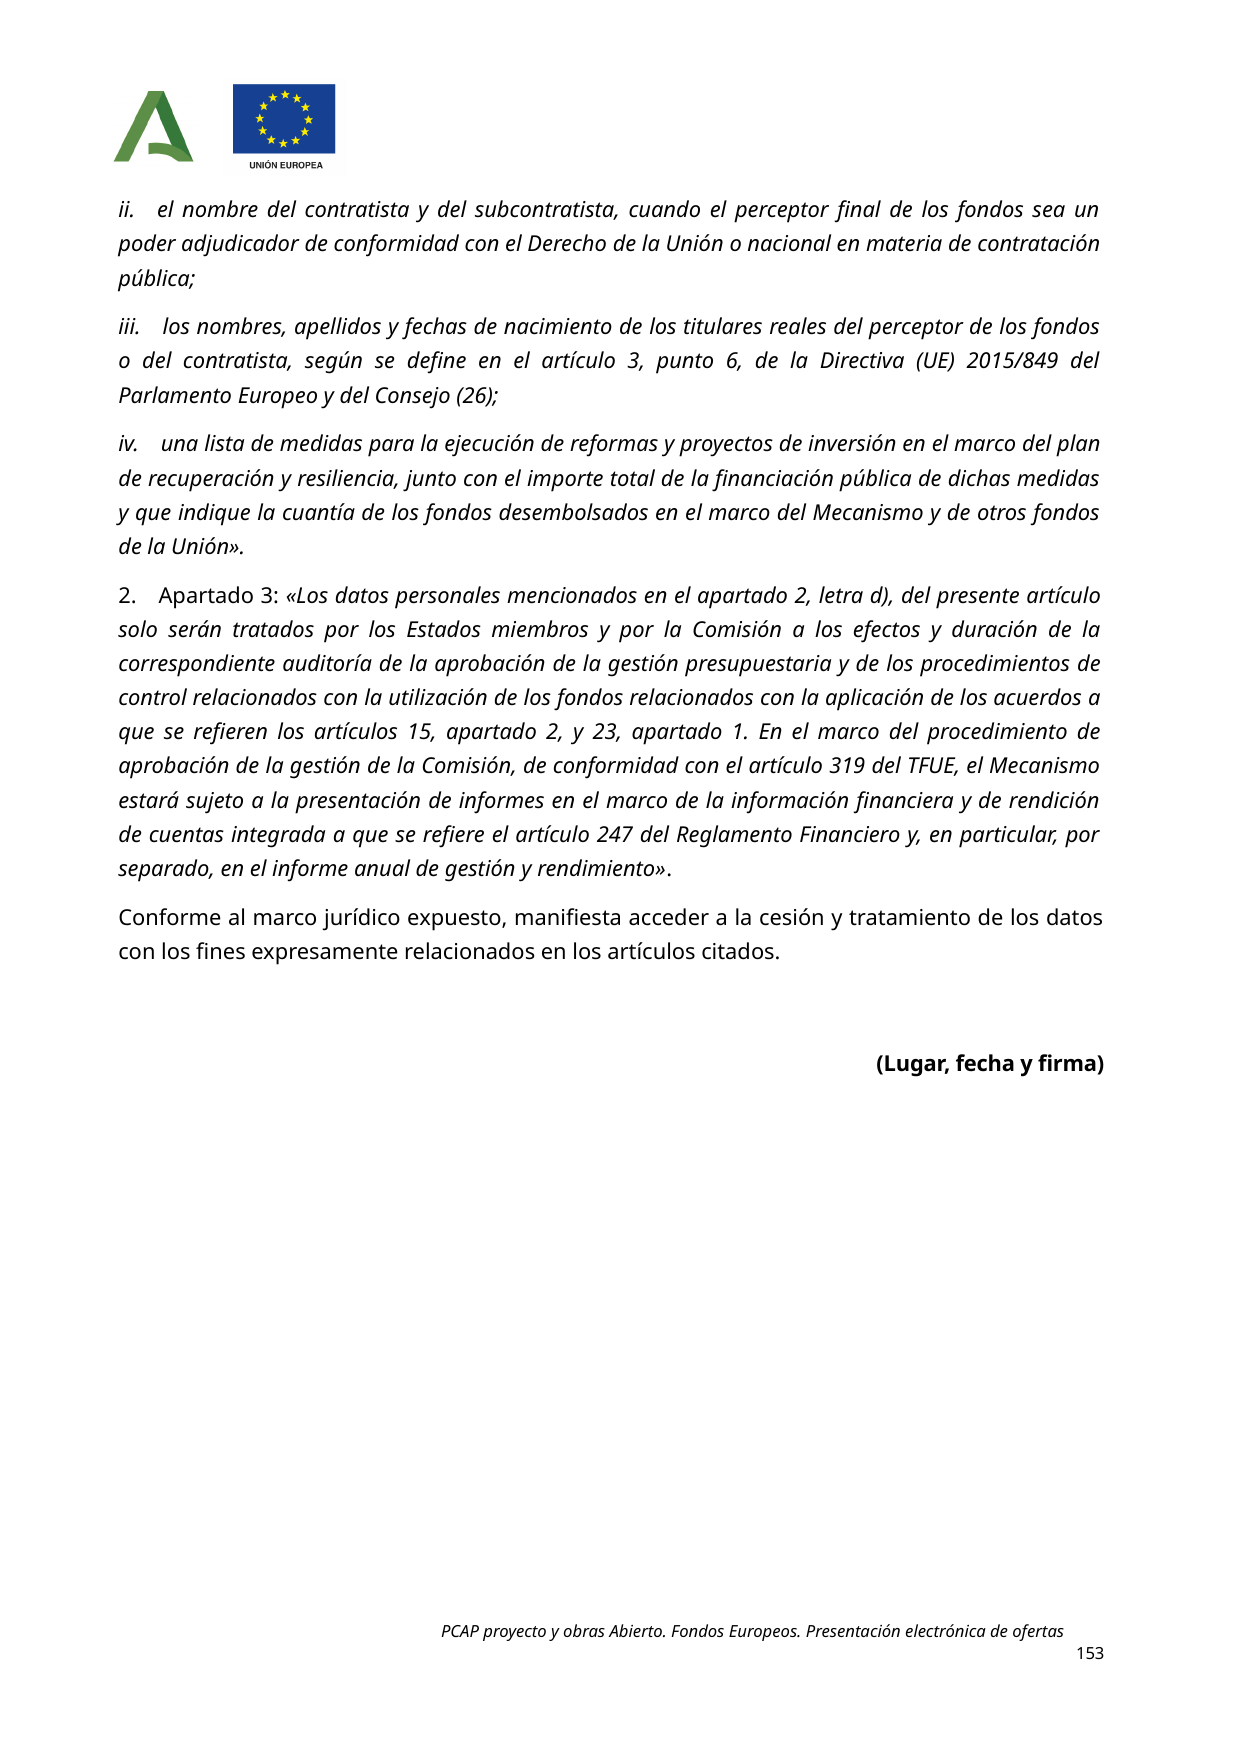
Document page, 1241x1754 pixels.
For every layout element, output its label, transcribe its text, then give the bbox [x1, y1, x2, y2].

picture [109, 86, 198, 166]
text (Lugar, fecha y firma) [118, 1048, 1104, 1078]
text ii. el nombre del contratista y del subcontratista, cuando el perceptor final de los fondos sea un poder adjudicador de conformidad con el Derecho de la Unión o nacional en materia de contratación pública; [118, 194, 1104, 292]
text iii. los nombres, apellidos y fechas de nacimiento de los titulares reales del perceptor de los fondos o del contratista, según se define en el artículo 3, punto 6, de la Directiva (UE) 2015/849 del Parlamento Europeo y del Consejo (26); [118, 311, 1104, 409]
text Conforme al marco jurídico expuesto, manifiesta acceder a la cesión y tratamiento de los datos con los fines expresamente relacionados en los artículos citados. [118, 902, 1104, 966]
text 2. Apartado 3: «Los datos personales mencionados en el apartado 2, letra d), del presente artículo solo serán tratados por los Estados miembros y por la Comisión a los efectos y duración de la correspondiente auditoría de la aprobación de la gestión presupuestaria y de los procedimientos de control relacionados con la utilización de los fondos relacionados con la aplicación de los acuerdos a que se refieren los artículos 15, apartado 2, y 23, apartado 1. En el marco del procedimiento de aprobación de la gestión de la Comisión, de conformidad con el artículo 319 del TFUE, el Mecanismo estará sujeto a la presentación de informes en el marco de la información financiera y de rendición de cuentas integrada a que se refiere el artículo 247 del Reglamento Financiero y, en particular, por separado, en el informe anual de gestión y rendimiento». [118, 580, 1104, 883]
picture [221, 78, 347, 176]
text iv. una lista de medidas para la ejecución de reformas y proyectos de inversión en el marco del plan de recuperación y resiliencia, junto con el importe total de la financiación pública de dichas medidas y que indique la cuantía de los fondos desembolsados en el marco del Mecanismo y de otros fondos de la Unión». [118, 428, 1104, 561]
